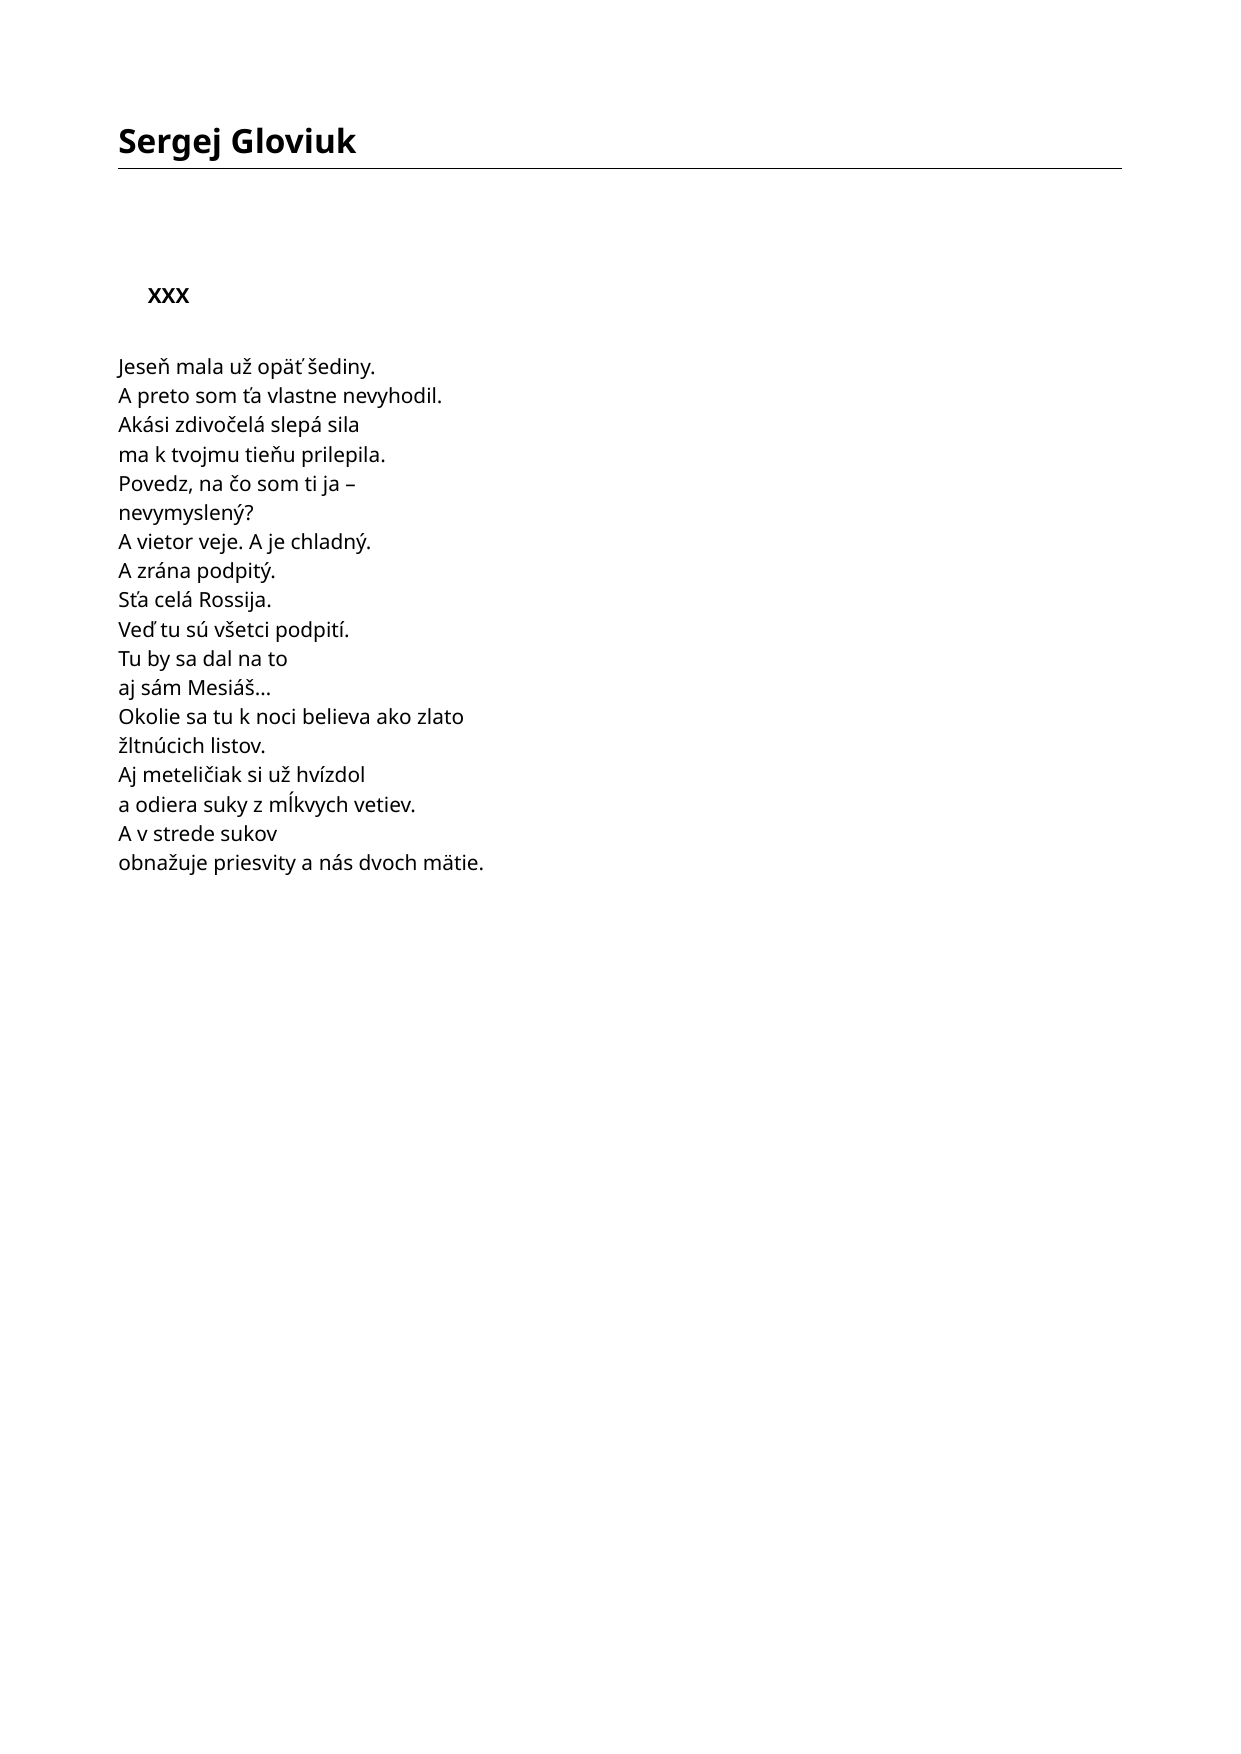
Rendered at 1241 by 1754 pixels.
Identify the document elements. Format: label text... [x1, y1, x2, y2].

text ma k tvojmu tieňu prilepila. [118, 439, 1122, 468]
text Sťa celá Rossija. [118, 585, 1122, 614]
text Tu by sa dal na to [118, 643, 1122, 672]
text aj sám Mesiáš… [118, 672, 1122, 702]
text Aj meteličiak si už hvízdol [118, 760, 1122, 789]
text nevymyslený? [118, 497, 1122, 527]
text Akási zdivočelá slepá sila [118, 410, 1122, 439]
text A zrána podpitý. [118, 556, 1122, 585]
text Veď tu sú všetci podpití. [118, 614, 1122, 643]
text A vietor veje. A je chladný. [118, 527, 1122, 556]
text Okolie sa tu k noci believa ako zlato [118, 702, 1122, 731]
text Sergej Gloviuk [118, 118, 1122, 168]
text Povedz, na čo som ti ja – [118, 468, 1122, 497]
text A preto som ťa vlastne nevyhodil. [118, 381, 1122, 410]
text a odiera suky z mĺkvych vetiev. [118, 789, 1122, 818]
subtitle xxx [148, 281, 1122, 310]
text A v strede sukov [118, 818, 1122, 847]
text obnažuje priesvity a nás dvoch mätie. [118, 847, 1122, 877]
text žltnúcich listov. [118, 731, 1122, 760]
text Jeseň mala už opäť šediny. [118, 352, 1122, 381]
